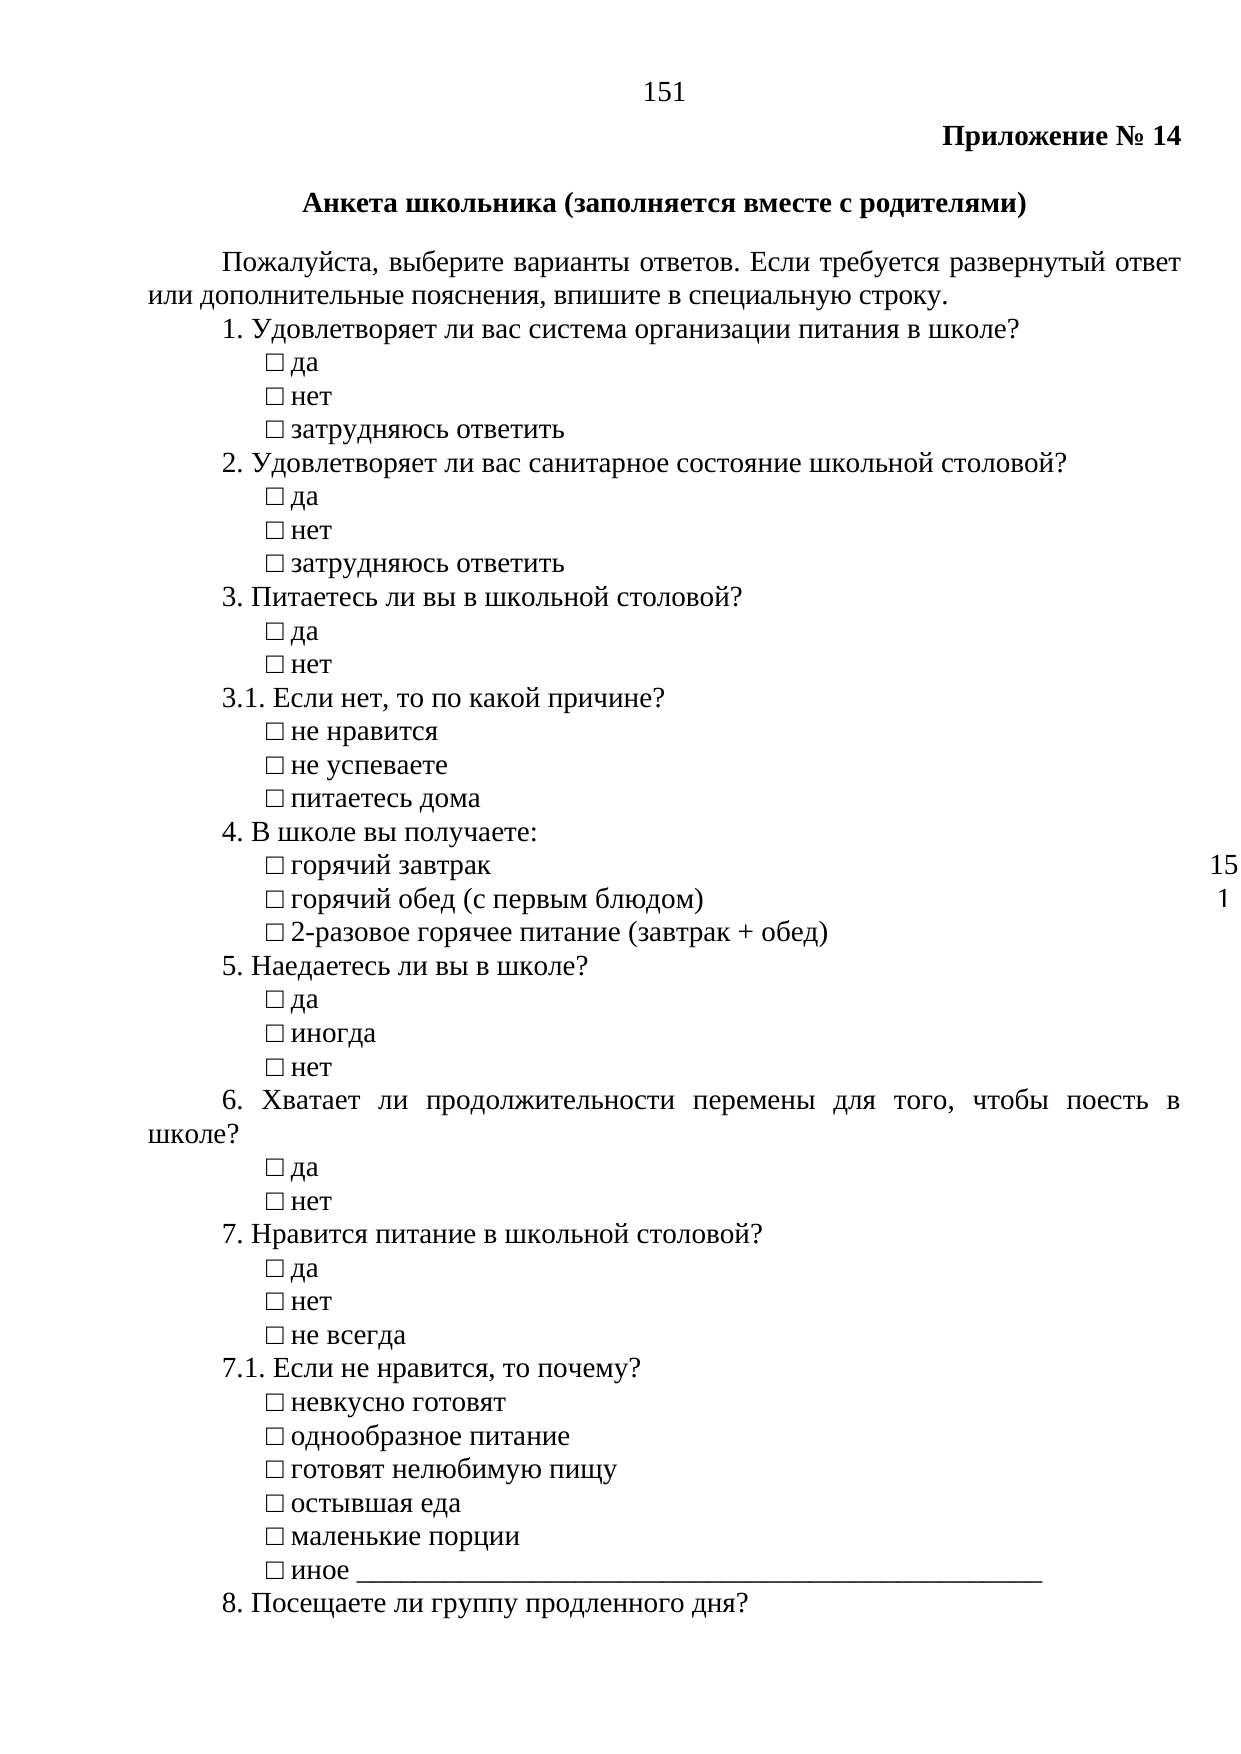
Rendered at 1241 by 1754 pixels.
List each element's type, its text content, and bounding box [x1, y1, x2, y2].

text □ нет [148, 1283, 1181, 1317]
text 4. В школе вы получаете: [148, 814, 1181, 847]
text Пожалуйста, выберите варианты ответов. Если требуется развернутый ответ или дополнительные пояснения, впишите в специальную строку. [148, 244, 1181, 311]
text □ питаетесь дома [148, 780, 1181, 814]
text □ не всегда [148, 1317, 1181, 1351]
text □ нет [148, 512, 1181, 546]
text □ нет [148, 1183, 1181, 1216]
text 6. Хватает ли продолжительности перемены для того, чтобы поесть в школе? [148, 1082, 1181, 1149]
text □ остывшая еда [148, 1485, 1181, 1518]
subtitle Анкета школьника (заполняется вместе с родителями) [148, 185, 1181, 219]
text □ маленькие порции [148, 1518, 1181, 1552]
text 7. Нравится питание в школьной столовой? [148, 1216, 1181, 1250]
text □ однообразное питание [148, 1418, 1181, 1451]
text □ да [148, 1250, 1181, 1283]
text 1. Удовлетворяет ли вас система организации питания в школе? [148, 311, 1181, 344]
text □ нет [148, 378, 1181, 411]
text □ да [148, 613, 1181, 646]
text □ иногда [148, 1015, 1181, 1049]
text □ готовят нелюбимую пищу [148, 1451, 1181, 1485]
text □ не успеваете [148, 747, 1181, 780]
text □ не нравится [148, 713, 1181, 747]
text □ горячий завтрак [148, 847, 1181, 881]
text 2. Удовлетворяет ли вас санитарное состояние школьной столовой? [148, 445, 1181, 478]
text □ 2-разовое горячее питание (завтрак + обед) [148, 914, 1181, 948]
text □ да [148, 344, 1181, 378]
text 7.1. Если не нравится, то почему? [148, 1351, 1181, 1384]
text □ иное _______________________________________________ [148, 1552, 1181, 1585]
text □ да [148, 1149, 1181, 1183]
text □ да [148, 478, 1181, 512]
text 8. Посещаете ли группу продленного дня? [148, 1585, 1181, 1619]
list Приложение № 14 [148, 118, 1181, 152]
text 3.1. Если нет, то по какой причине? [148, 680, 1181, 713]
text 5. Наедаетесь ли вы в школе? [148, 948, 1181, 982]
text □ да [148, 982, 1181, 1015]
text □ горячий обед (с первым блюдом) [148, 881, 1181, 914]
text □ невкусно готовят [148, 1384, 1181, 1418]
text □ затрудняюсь ответить [148, 411, 1181, 445]
text 3. Питаетесь ли вы в школьной столовой? [148, 579, 1181, 613]
text □ нет [148, 1049, 1181, 1082]
text □ нет [148, 646, 1181, 680]
text □ затрудняюсь ответить [148, 546, 1181, 579]
